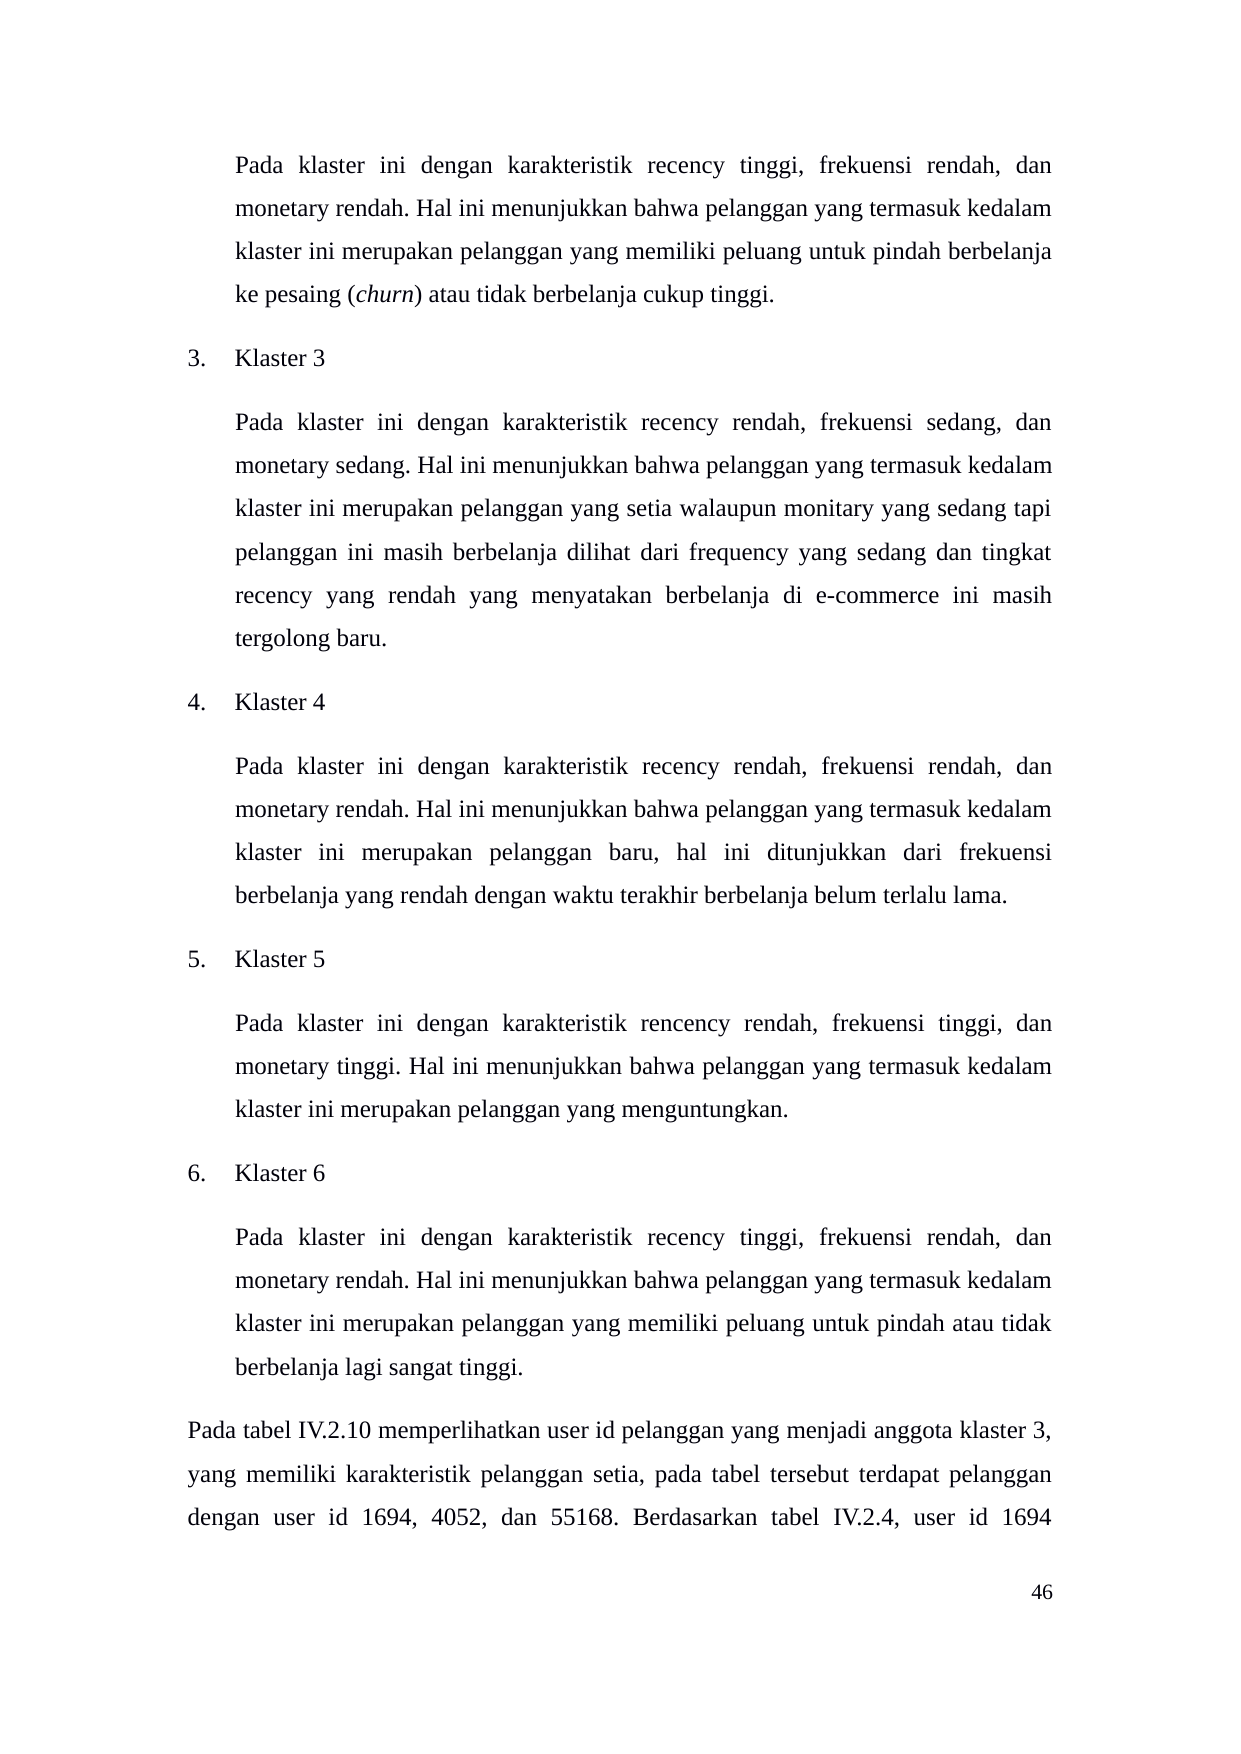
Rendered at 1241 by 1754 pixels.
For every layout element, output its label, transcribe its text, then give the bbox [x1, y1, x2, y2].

text Pada klaster ini dengan karakteristik recency tinggi, frekuensi rendah, dan monetary rendah. Hal ini menunjukkan bahwa pelanggan yang termasuk kedalam klaster ini merupakan pelanggan yang memiliki peluang untuk pindah berbelanja ke pesaing (churn) atau tidak berbelanja cukup tinggi. [235, 150, 1053, 308]
text Pada klaster ini dengan karakteristik recency rendah, frekuensi sedang, dan monetary sedang. Hal ini menunjukkan bahwa pelanggan yang termasuk kedalam klaster ini merupakan pelanggan yang setia walaupun monitary yang sedang tapi pelanggan ini masih berbelanja dilihat dari frequency yang sedang dan tingkat recency yang rendah yang menyatakan berbelanja di e-commerce ini masih tergolong baru. [235, 407, 1053, 652]
list Klaster 4 [187, 687, 1053, 716]
text Pada klaster ini dengan karakteristik recency tinggi, frekuensi rendah, dan monetary rendah. Hal ini menunjukkan bahwa pelanggan yang termasuk kedalam klaster ini merupakan pelanggan yang memiliki peluang untuk pindah atau tidak berbelanja lagi sangat tinggi. [235, 1222, 1053, 1380]
text Pada klaster ini dengan karakteristik rencency rendah, frekuensi tinggi, dan monetary tinggi. Hal ini menunjukkan bahwa pelanggan yang termasuk kedalam klaster ini merupakan pelanggan yang menguntungkan. [235, 1008, 1053, 1123]
list Klaster 6 [187, 1158, 1053, 1187]
text Pada tabel IV.2.10 memperlihatkan user id pelanggan yang menjadi anggota klaster 3, yang memiliki karakteristik pelanggan setia, pada tabel tersebut terdapat pelanggan dengan user id 1694, 4052, dan 55168. Berdasarkan tabel IV.2.4, user id 1694 [187, 1416, 1053, 1531]
text Pada klaster ini dengan karakteristik recency rendah, frekuensi rendah, dan monetary rendah. Hal ini menunjukkan bahwa pelanggan yang termasuk kedalam klaster ini merupakan pelanggan baru, hal ini ditunjukkan dari frekuensi berbelanja yang rendah dengan waktu terakhir berbelanja belum terlalu lama. [235, 751, 1053, 909]
list Klaster 5 [187, 944, 1053, 973]
list Klaster 3 [187, 343, 1053, 372]
